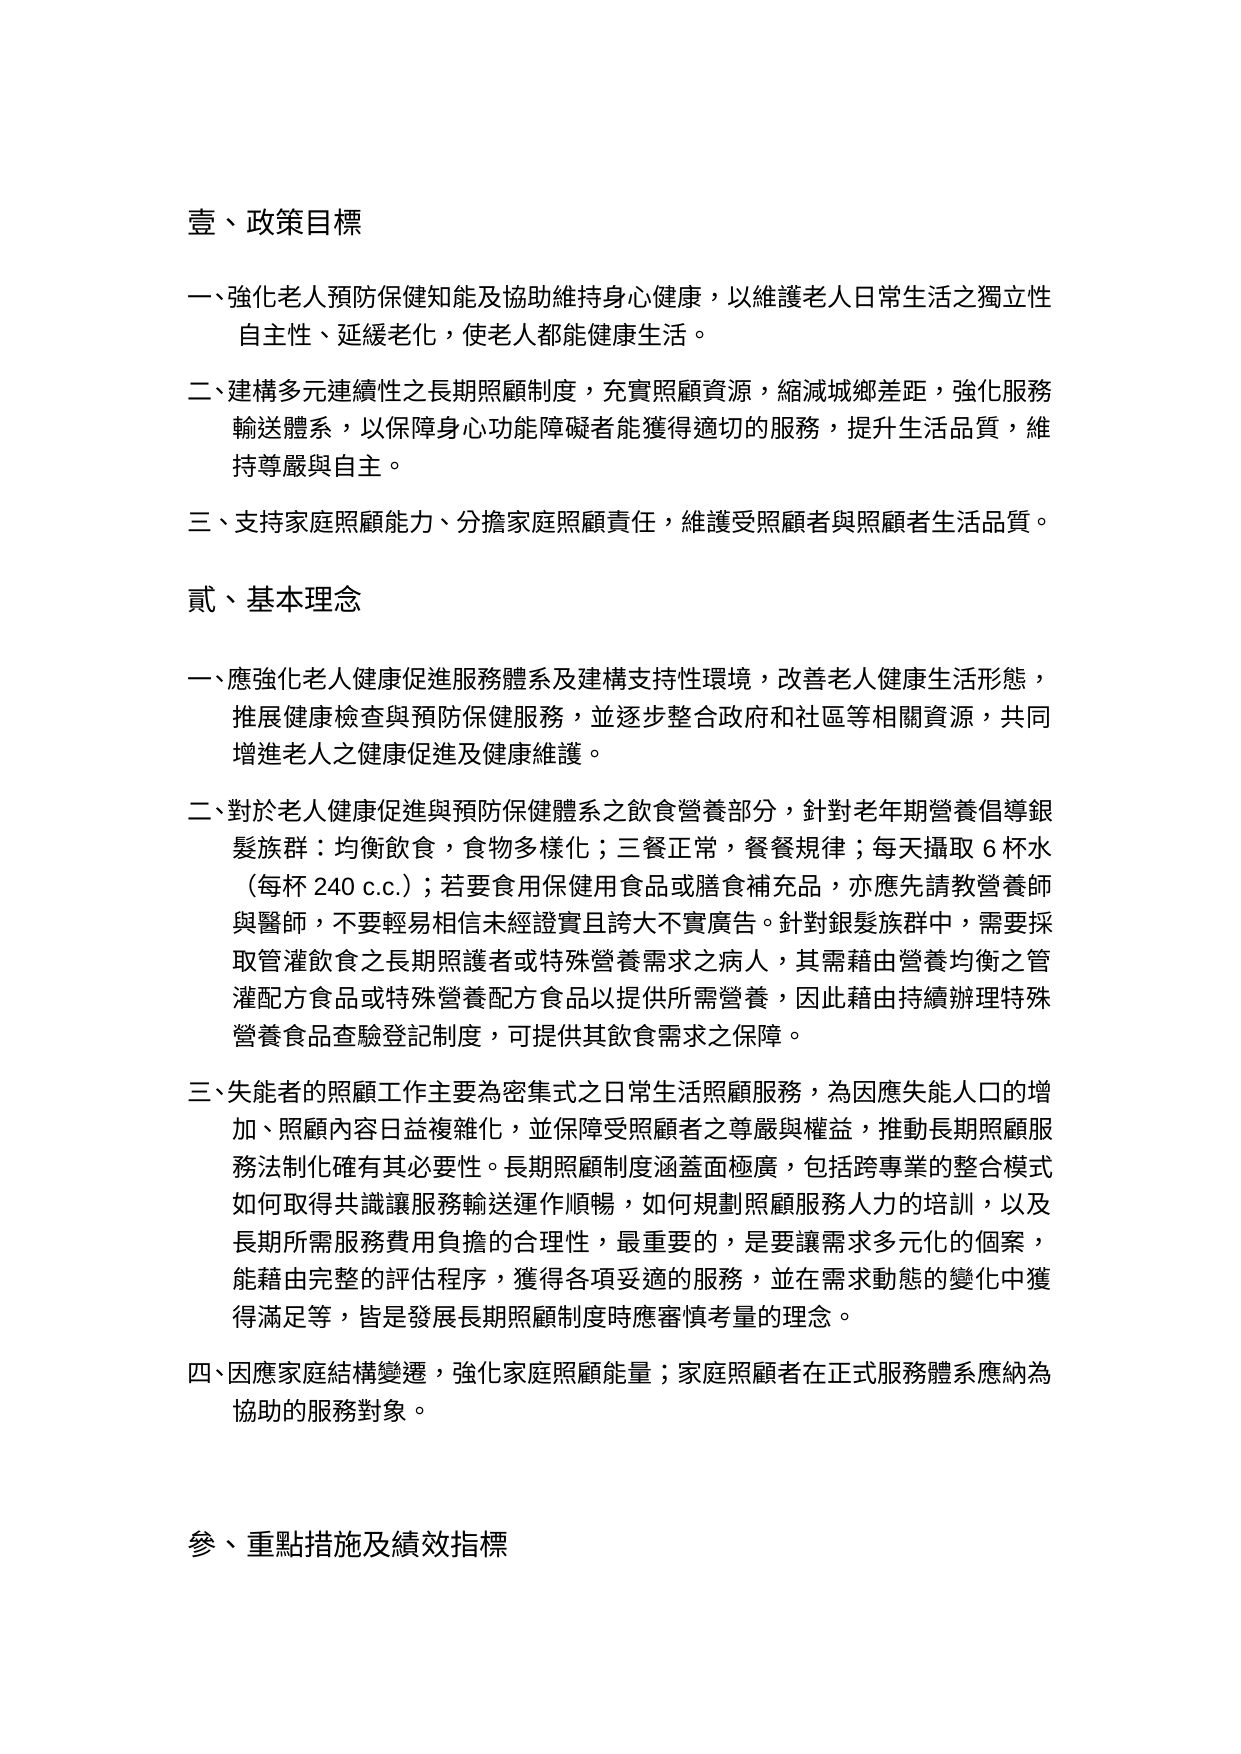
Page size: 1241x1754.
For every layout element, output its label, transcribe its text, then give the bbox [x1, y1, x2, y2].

text 三、失能者的照顧工作主要為密集式之日常生活照顧服務，為因應失能人口的增加、照顧內容日益複雜化，並保障受照顧者之尊嚴與權益，推動長期照顧服務法制化確有其必要性。長期照顧制度涵蓋面極廣，包括跨專業的整合模式如何取得共識讓服務輸送運作順暢，如何規劃照顧服務人力的培訓，以及長期所需服務費用負擔的合理性，最重要的，是要讓需求多元化的個案，能藉由完整的評估程序，獲得各項妥適的服務，並在需求動態的變化中獲得滿足等，皆是發展長期照顧制度時應審慎考量的理念。 [187, 1072, 1053, 1334]
text 二、建構多元連續性之長期照顧制度，充實照顧資源，縮減城鄉差距，強化服務輸送體系，以保障身心功能障礙者能獲得適切的服務，提升生活品質，維持尊嚴與自主。 [187, 371, 1053, 483]
text 一、強化老人預防保健知能及協助維持身心健康，以維護老人日常生活之獨立性、自主性、延緩老化，使老人都能健康生活。 [187, 277, 1053, 352]
text 壹、政策目標 [187, 183, 1053, 258]
text 三、支持家庭照顧能力、分擔家庭照顧責任，維護受照顧者與照顧者生活品質。 [187, 502, 1053, 539]
text 參、重點措施及績效指標 [187, 1522, 1053, 1564]
text 貳、基本理念 [187, 577, 1053, 619]
text 二、對於老人健康促進與預防保健體系之飲食營養部分，針對老年期營養倡導銀髮族群：均衡飲食，食物多樣化；三餐正常，餐餐規律；每天攝取6杯水（每杯240 c.c.）；若要食用保健用食品或膳食補充品，亦應先請教營養師與醫師，不要輕易相信未經證實且誇大不實廣告。針對銀髮族群中，需要採取管灌飲食之長期照護者或特殊營養需求之病人，其需藉由營養均衡之管灌配方食品或特殊營養配方食品以提供所需營養，因此藉由持續辦理特殊營養食品查驗登記制度，可提供其飲食需求之保障。 [187, 790, 1053, 1053]
text 一、應強化老人健康促進服務體系及建構支持性環境，改善老人健康生活形態，推展健康檢查與預防保健服務，並逐步整合政府和社區等相關資源，共同增進老人之健康促進及健康維護。 [187, 659, 1053, 772]
text 四、因應家庭結構變遷，強化家庭照顧能量；家庭照顧者在正式服務體系應納為協助的服務對象。 [187, 1353, 1053, 1428]
